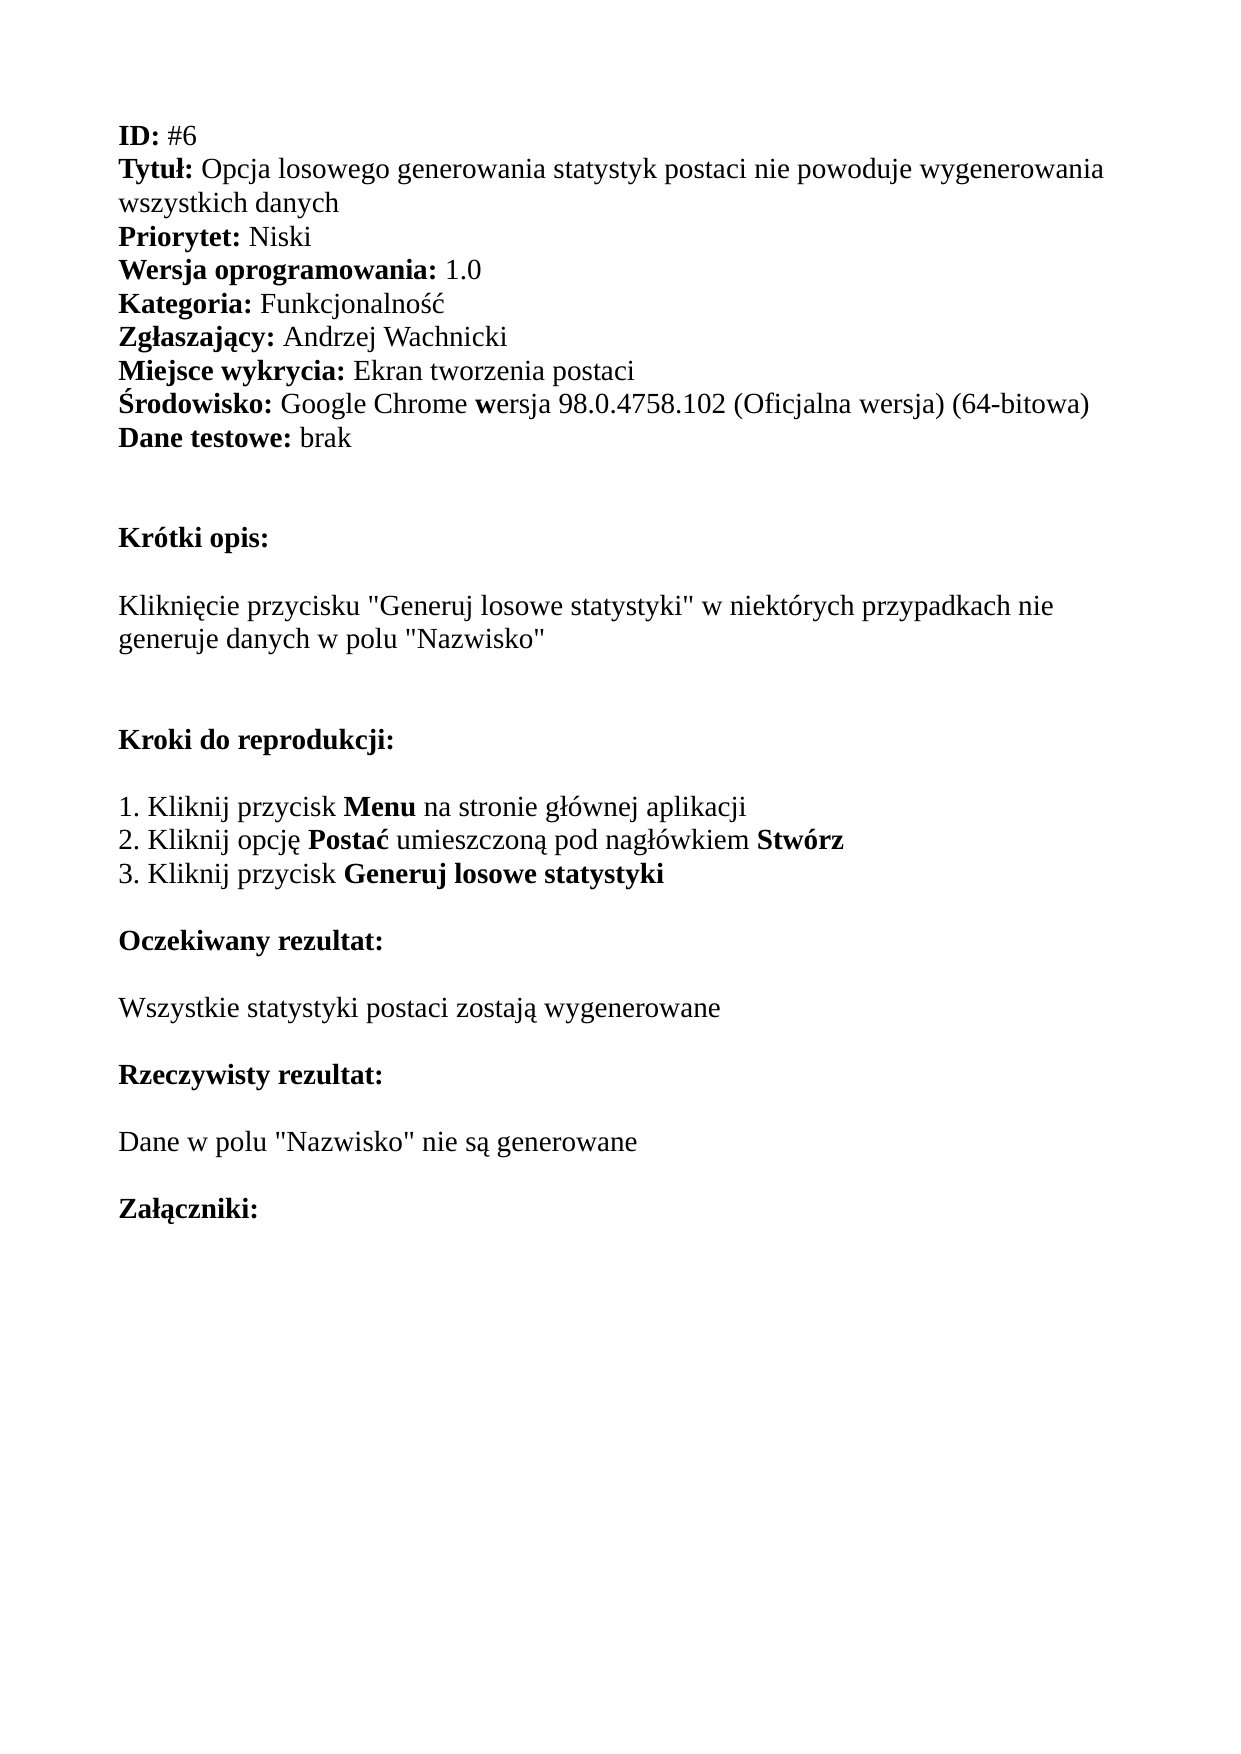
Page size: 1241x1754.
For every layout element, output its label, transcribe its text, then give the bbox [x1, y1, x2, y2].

text ID: #6 [118, 118, 1122, 152]
text Wersja oprogramowania: 1.0 [118, 252, 1122, 286]
text Oczekiwany rezultat: [118, 923, 1122, 957]
text Wszystkie statystyki postaci zostają wygenerowane [118, 990, 1122, 1024]
text 1. Kliknij przycisk Menu na stronie głównej aplikacji [118, 789, 1122, 822]
text Kategoria: Funkcjonalność [118, 286, 1122, 319]
text 3. Kliknij przycisk Generuj losowe statystyki [118, 856, 1122, 889]
text Priorytet: Niski [118, 219, 1122, 252]
text Środowisko: Google Chrome wersja 98.0.4758.102 (Oficjalna wersja) (64-bitowa) [118, 386, 1122, 420]
text Krótki opis: [118, 521, 1122, 554]
text Rzeczywisty rezultat: [118, 1057, 1122, 1091]
text Kroki do reprodukcji: [118, 722, 1122, 755]
text Dane w polu "Nazwisko" nie są generowane [118, 1124, 1122, 1158]
text Tytuł: Opcja losowego generowania statystyk postaci nie powoduje wygenerowania wszystkich danych [118, 152, 1122, 219]
text Zgłaszający: Andrzej Wachnicki [118, 319, 1122, 353]
text Kliknięcie przycisku "Generuj losowe statystyki" w niektórych przypadkach nie generuje danych w polu "Nazwisko" [118, 588, 1122, 655]
text Miejsce wykrycia: Ekran tworzenia postaci [118, 353, 1122, 386]
text 2. Kliknij opcję Postać umieszczoną pod nagłówkiem Stwórz [118, 822, 1122, 856]
text Dane testowe: brak [118, 420, 1122, 453]
text Załączniki: [118, 1191, 1122, 1225]
